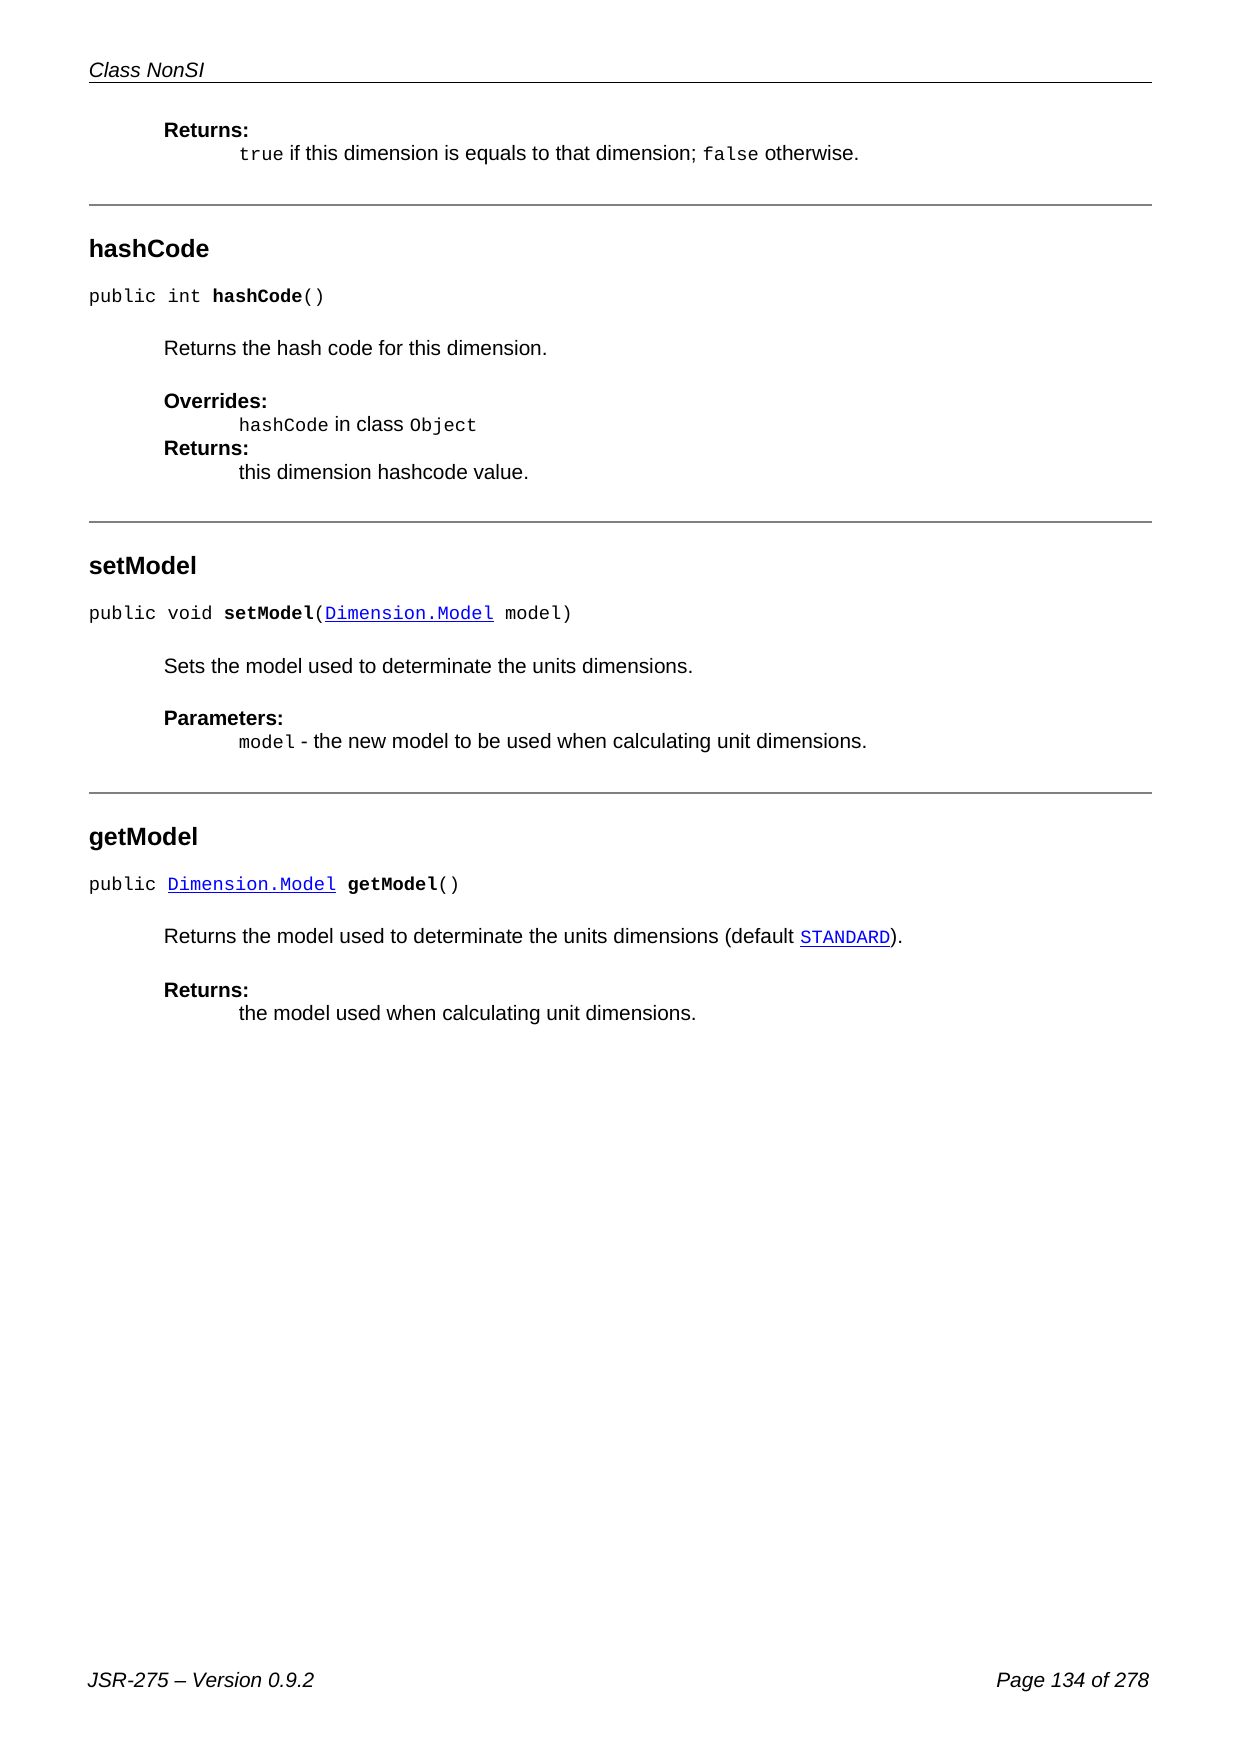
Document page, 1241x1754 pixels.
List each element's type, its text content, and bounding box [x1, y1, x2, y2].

text the model used when calculating unit dimensions. [238, 1002, 1152, 1025]
text this dimension hashcode value. [238, 460, 1152, 483]
text Returns: [163, 118, 1152, 142]
text Sets the model used to determinate the units dimensions. [163, 654, 1152, 677]
text Returns: [163, 979, 1152, 1002]
text Returns: [163, 437, 1152, 460]
text Returns the hash code for this dimension. [163, 337, 1152, 360]
text public void setModel(Dimension.Model model) [88, 604, 1152, 625]
text public Dimension.Model getModel() [88, 874, 1152, 896]
text Returns the model used to determinate the units dimensions (default STANDARD). [163, 925, 1152, 949]
text Parameters: [163, 707, 1152, 730]
text model - the new model to be used when calculating unit dimensions. [238, 730, 1152, 754]
subtitle setModel [88, 552, 1152, 579]
subtitle getModel [88, 822, 1152, 850]
text hashCode in class Object [238, 412, 1152, 437]
text true if this dimension is equals to that dimension; false otherwise. [238, 142, 1152, 166]
subtitle hashCode [88, 234, 1152, 262]
text Overrides: [163, 389, 1152, 412]
text public int hashCode() [88, 286, 1152, 308]
